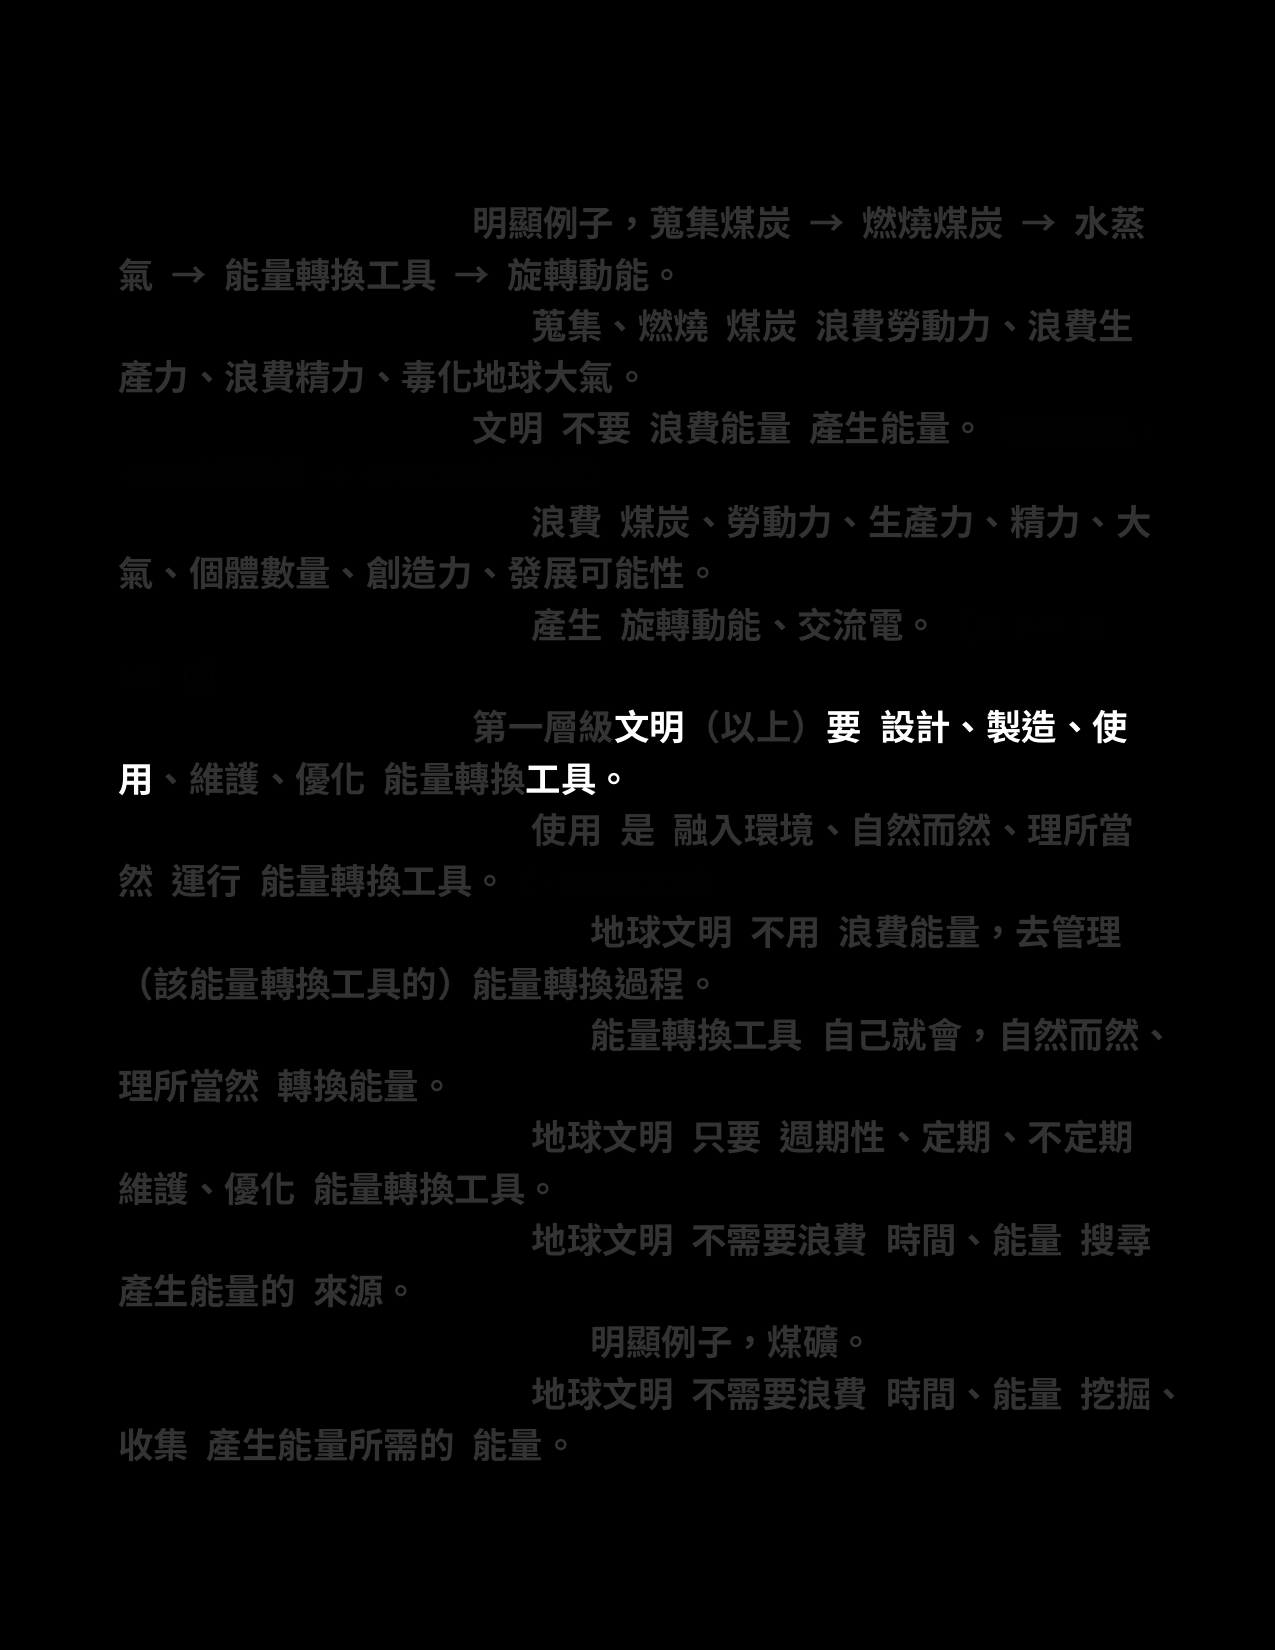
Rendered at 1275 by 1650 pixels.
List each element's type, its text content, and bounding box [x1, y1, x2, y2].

text 地球文明 不需要浪費 時間、能量 挖掘、收集 產生能量所需的 能量。 [118, 1366, 1157, 1468]
text 浪費 煤炭、勞動力、生產力、精力、大氣、個體數量、創造力、發展可能性。 [118, 494, 1157, 597]
text 能量轉換工具 自己就會，自然而然、理所當然 轉換能量。 [118, 1007, 1157, 1110]
text 明顯例子，煤礦。 [118, 1315, 1157, 1366]
text 蒐集、燃燒 煤炭 浪費勞動力、浪費生產力、浪費精力、毒化地球大氣。 [118, 298, 1157, 401]
text 地球文明 只要 週期性、定期、不定期 維護、優化 能量轉換工具。 [118, 1110, 1157, 1212]
text 明顯例子，蒐集煤炭 → 燃燒煤炭 → 水蒸氣 → 能量轉換工具 → 旋轉動能。 [118, 196, 1157, 298]
text 地球文明 不用 浪費能量，去管理（該能量轉換工具的）能量轉換過程。 [118, 905, 1157, 1007]
text 使用 是 融入環境、自然而然、理所當然 運行 能量轉換工具。（、通用型工具） [118, 802, 1157, 905]
text 地球文明 不需要浪費 時間、能量 搜尋產生能量的 來源。 [118, 1212, 1157, 1315]
text 文明 不要 浪費能量 產生能量。（能源發展，<?a>宗量層級 → <?a+1>宗量層級） [118, 401, 1157, 494]
text 產生 旋轉動能、交流電。（n >= a >= u） [118, 597, 1157, 700]
text 第一層級文明（以上）要 設計、製造、使用、維護、優化 能量轉換工具。 [118, 700, 1157, 802]
